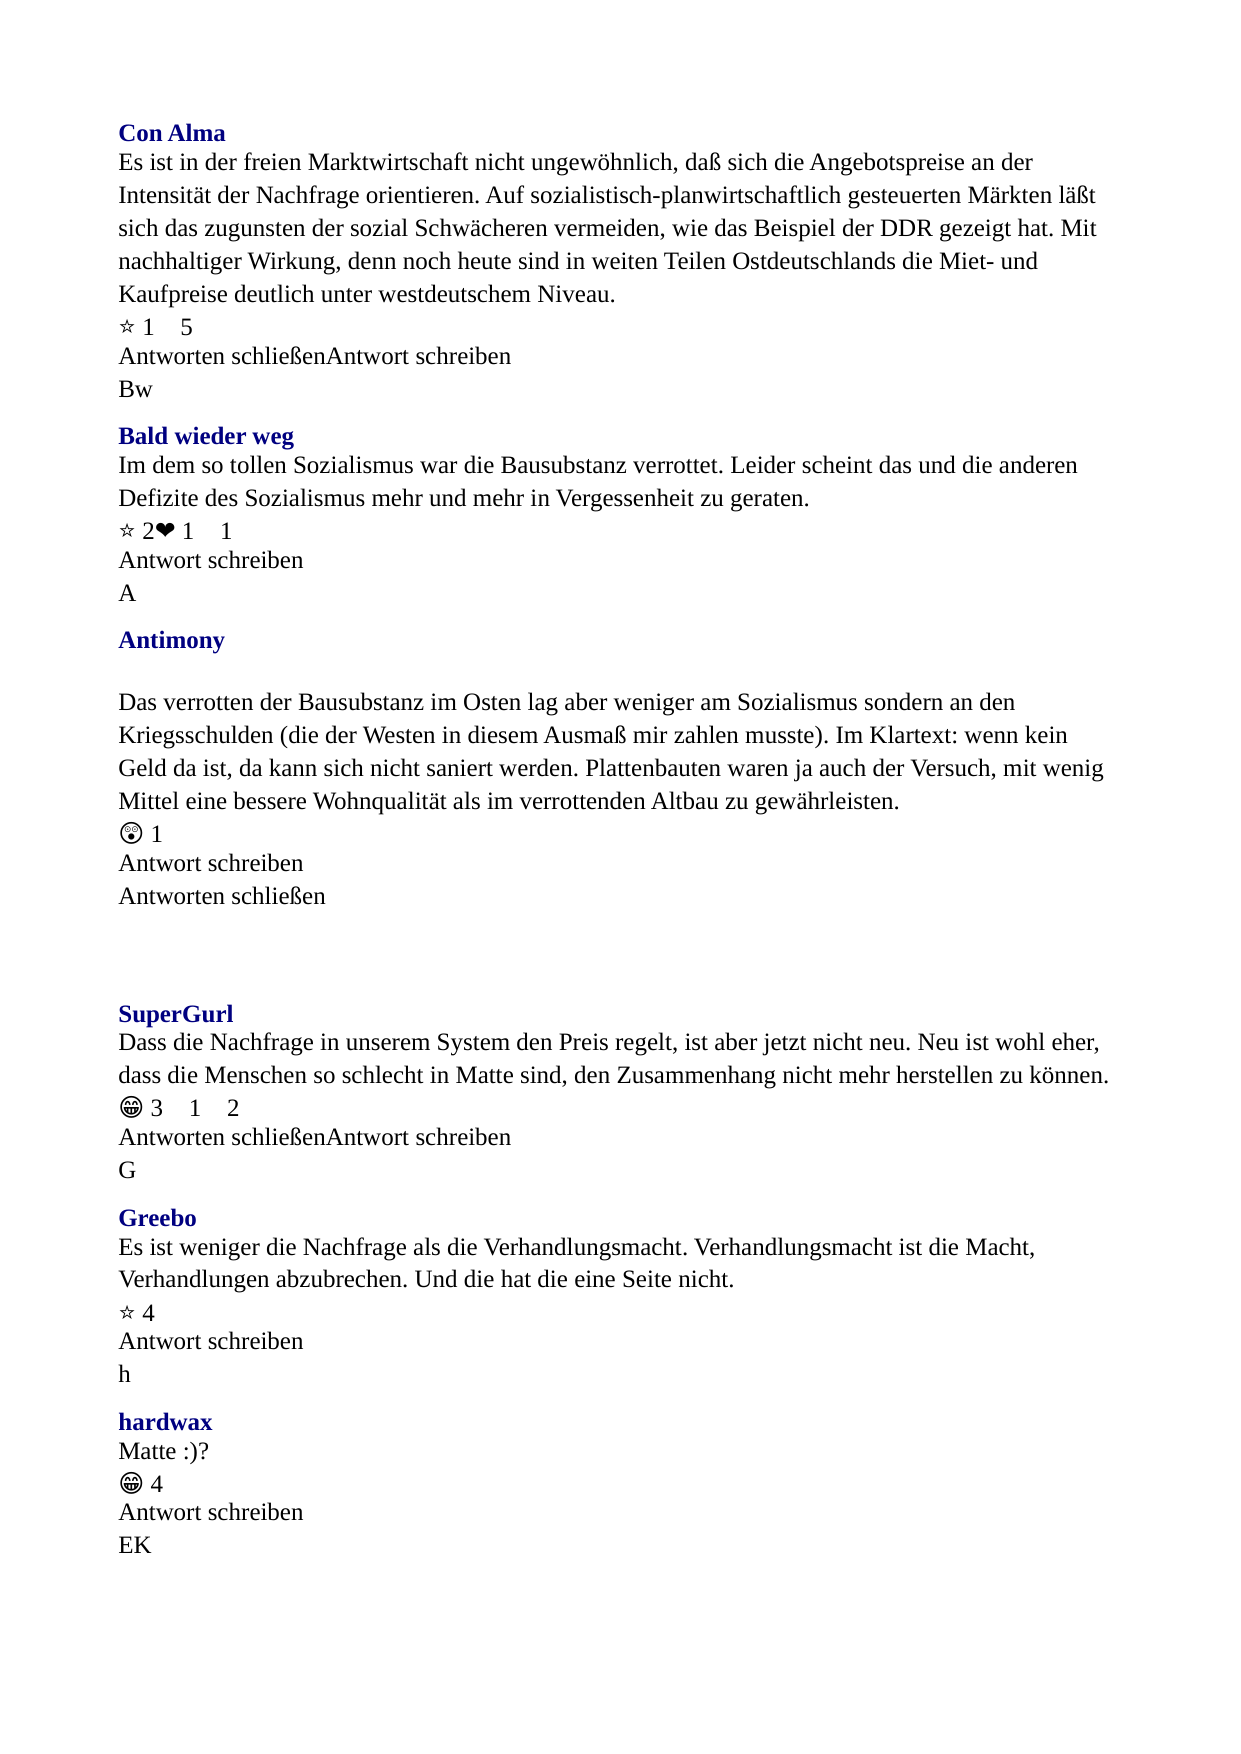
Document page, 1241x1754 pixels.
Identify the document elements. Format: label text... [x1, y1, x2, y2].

text 😲 1 [118, 819, 1122, 848]
text G [118, 1155, 1122, 1184]
subtitle Greebo [118, 1203, 1122, 1232]
subtitle hardwax [118, 1407, 1122, 1436]
text Antwort schreiben [118, 1326, 1122, 1355]
text Es ist weniger die Nachfrage als die Verhandlungsmacht. Verhandlungsmacht ist die Macht, Verhandlungen abzubrechen. Und die hat die eine Seite nicht. [118, 1232, 1122, 1293]
text Matte :)? [118, 1436, 1122, 1464]
text Antwort schreiben [118, 848, 1122, 877]
text Bw [118, 374, 1122, 402]
text Antworten schließenAntwort schreiben [118, 341, 1122, 369]
text h [118, 1359, 1122, 1388]
text 😁 3🙁 1🤨 2 [118, 1093, 1122, 1122]
text Es ist in der freien Marktwirtschaft nicht ungewöhnlich, daß sich die Angebotspreise an der Intensität der Nachfrage orientieren. Auf sozialistisch-planwirtschaftlich gesteuerten Märkten läßt sich das zugunsten der sozial Schwächeren vermeiden, wie das Beispiel der DDR gezeigt hat. Mit nachhaltiger Wirkung, denn noch heute sind in weiten Teilen Ostdeutschlands die Miet- und Kaufpreise deutlich unter westdeutschem Niveau. [118, 147, 1122, 308]
text Antworten schließen [118, 881, 1122, 910]
subtitle Antimony [118, 626, 1122, 654]
text Das verrotten der Bausubstanz im Osten lag aber weniger am Sozialismus sondern an den Kriegsschulden (die der Westen in diesem Ausmaß mir zahlen musste). Im Klartext: wenn kein Geld da ist, da kann sich nicht saniert werden. Plattenbauten waren ja auch der Versuch, mit wenig Mittel eine bessere Wohnqualität als im verrottenden Altbau zu gewährleisten. [118, 687, 1122, 815]
text Antwort schreiben [118, 545, 1122, 574]
subtitle Bald wieder weg [118, 421, 1122, 450]
text ⭐️ 2❤️ 1🤨 1 [118, 516, 1122, 545]
text A [118, 578, 1122, 607]
subtitle SuperGurl [118, 999, 1122, 1027]
text EK [118, 1531, 1122, 1559]
text Dass die Nachfrage in unserem System den Preis regelt, ist aber jetzt nicht neu. Neu ist wohl eher, dass die Menschen so schlecht in Matte sind, den Zusammenhang nicht mehr herstellen zu können. [118, 1027, 1122, 1089]
text Antwort schreiben [118, 1497, 1122, 1526]
subtitle Con Alma [118, 118, 1122, 147]
text Antworten schließenAntwort schreiben [118, 1122, 1122, 1151]
text ⭐️ 4 [118, 1298, 1122, 1326]
text Im dem so tollen Sozialismus war die Bausubstanz verrottet. Leider scheint das und die anderen Defizite des Sozialismus mehr und mehr in Vergessenheit zu geraten. [118, 450, 1122, 512]
text ⭐️ 1🙁 5 [118, 312, 1122, 341]
text 😁 4 [118, 1469, 1122, 1497]
